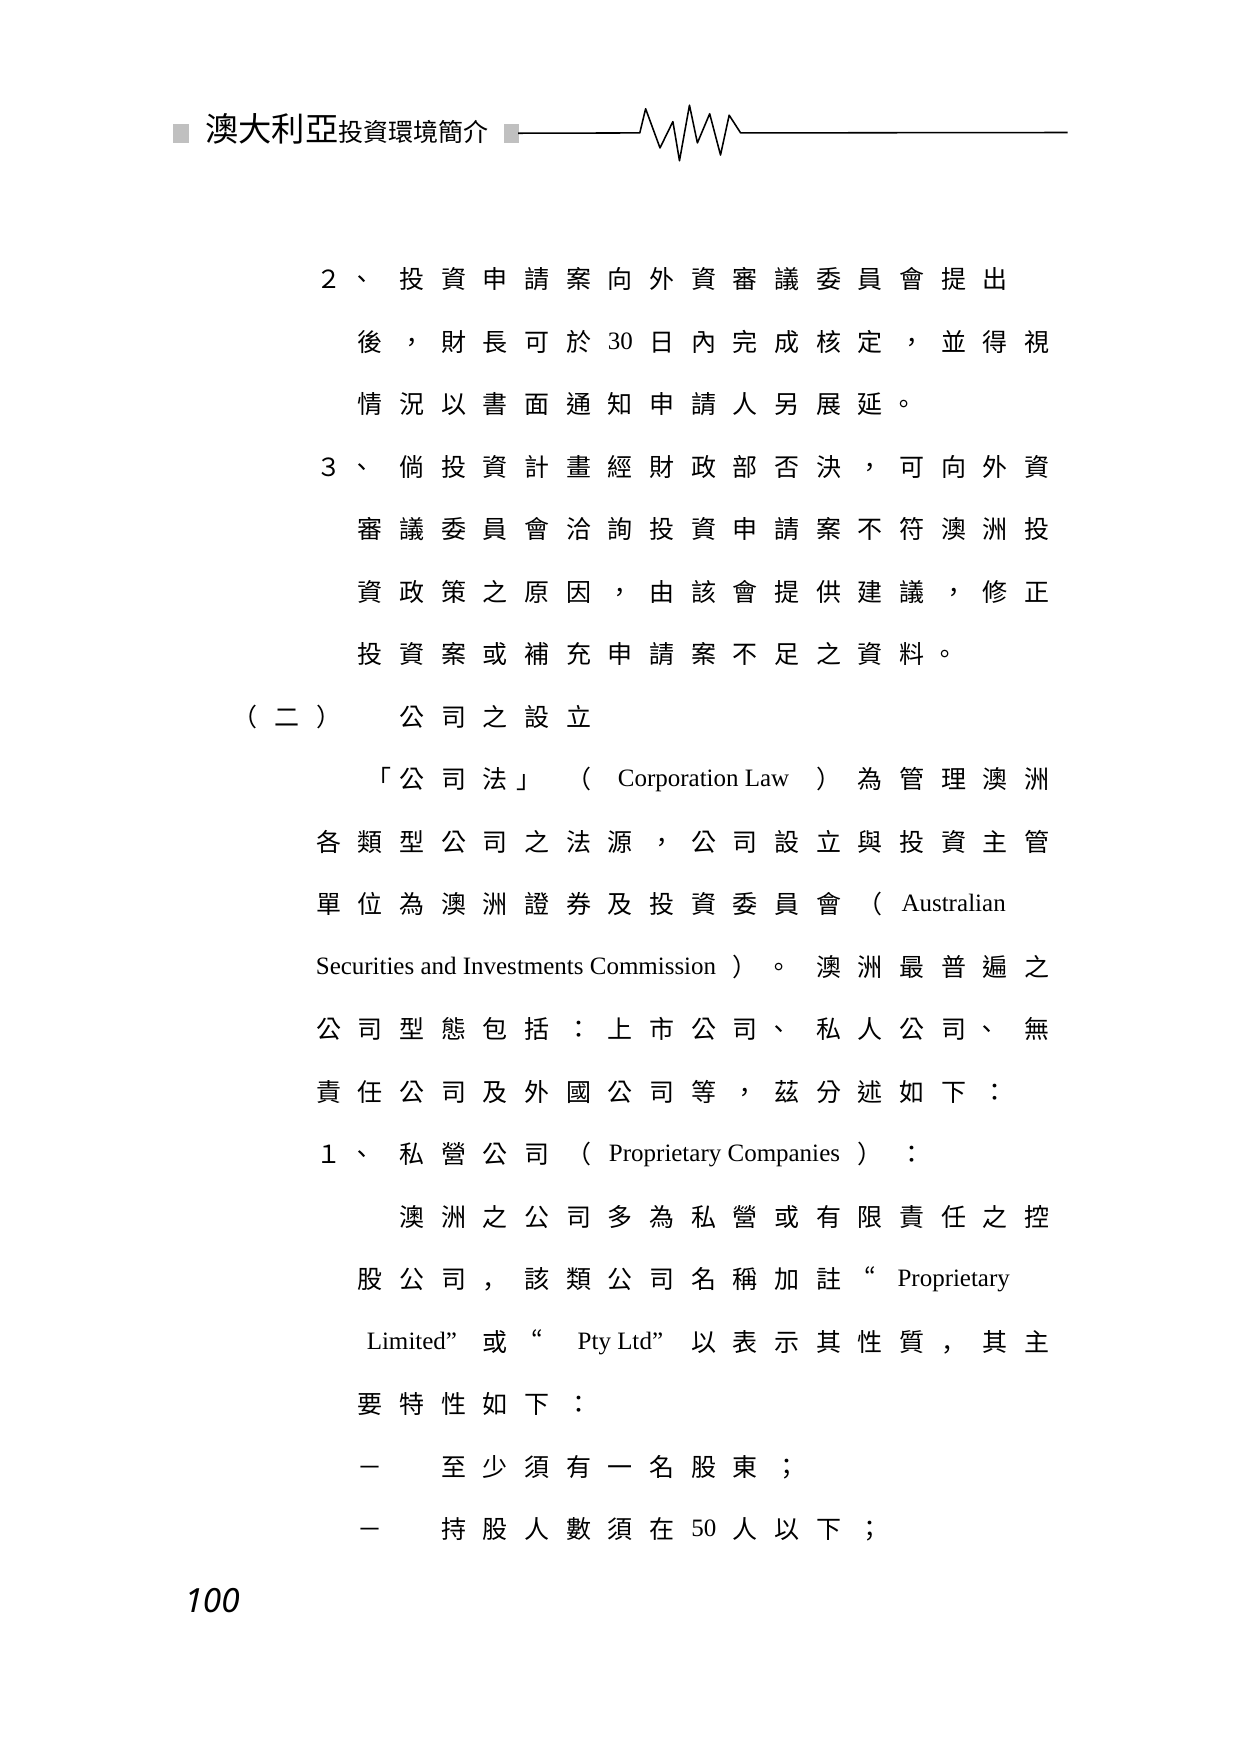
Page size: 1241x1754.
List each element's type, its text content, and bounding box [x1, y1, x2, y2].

text 澳洲之公司多為私營或有限責任之控股公司，該類公司名稱加註“Proprietary Limited”或“Pty Ltd”以表示其性質，其主要特性如下： [330, 1174, 1058, 1424]
text 「公司法」（Corporation Law）為管理澳洲各類型公司之法源，公司設立與投資主管單位為澳洲證券及投資委員會（Australian Securities and Investments Commission）。澳洲最普遍之公司型態包括：上市公司、私人公司、無責任公司及外國公司等，茲分述如下： [281, 736, 1058, 1111]
text ２、投資申請案向外資審議委員會提出後，財長可於30日內完成核定，並得視情況以書面通知申請人另展延。 [281, 236, 1058, 424]
text （二） 公司之設立 [207, 674, 1058, 736]
text １、私營公司（Proprietary Companies）： [281, 1111, 1058, 1174]
text － 持股人數須在50人以下； [330, 1486, 1058, 1549]
text － 至少須有一名股東； [330, 1424, 1058, 1486]
text ３、倘投資計畫經財政部否決，可向外資審議委員會洽詢投資申請案不符澳洲投資政策之原因，由該會提供建議，修正投資案或補充申請案不足之資料。 [281, 424, 1058, 674]
